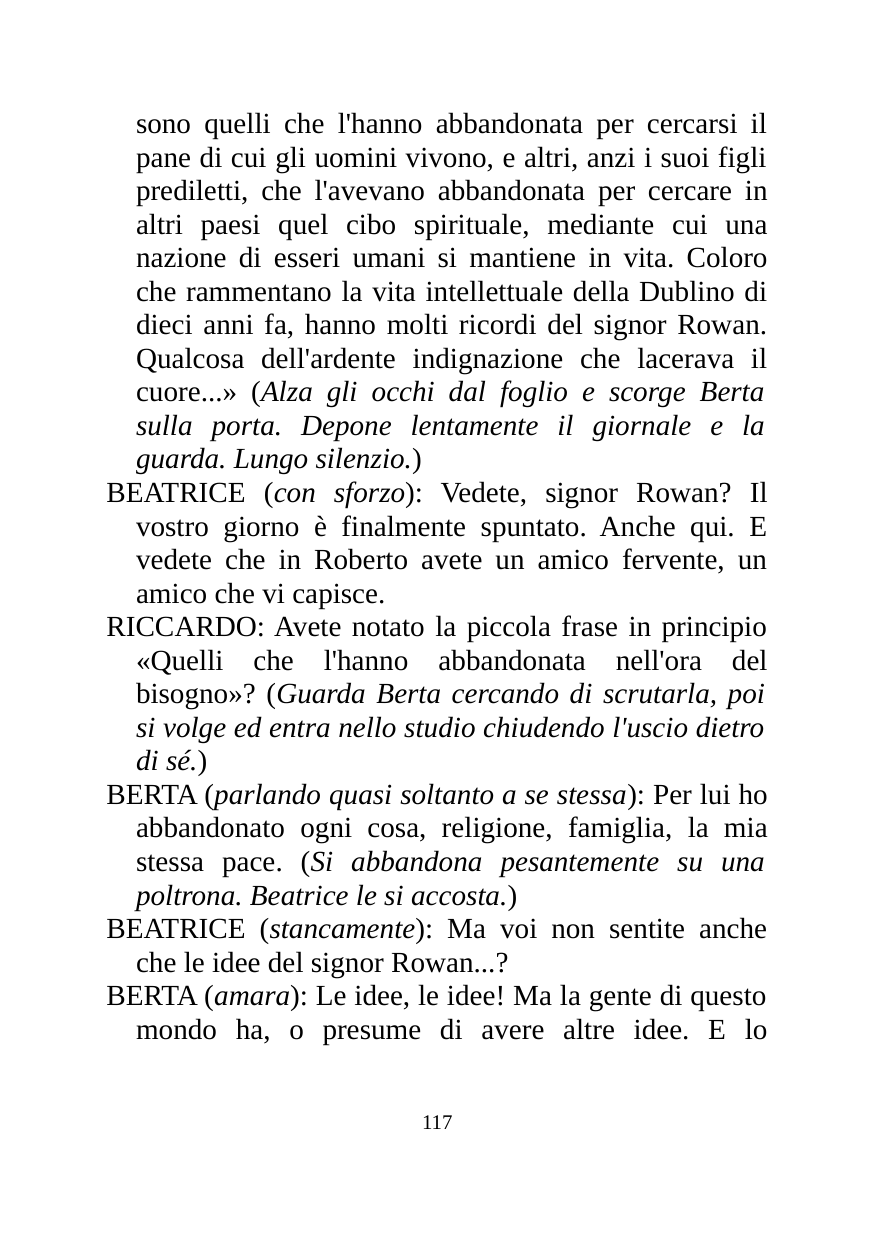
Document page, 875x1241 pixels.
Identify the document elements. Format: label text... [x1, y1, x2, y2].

text BEATRICE (con sforzo): Vedete, signor Rowan? Il vostro giorno è finalmente spuntato. Anche qui. E vedete che in Roberto avete un amico fervente, un amico che vi capisce. [106, 475, 768, 609]
text BERTA (parlando quasi soltanto a se stessa): Per lui ho abbandonato ogni cosa, religione, famiglia, la mia stessa pace. (Si abbandona pesantemente su una poltrona. Beatrice le si accosta.) [106, 777, 768, 911]
text BERTA (amara): Le idee, le idee! Ma la gente di questo mondo ha, o presume di avere altre idee. E lo [106, 978, 768, 1045]
text BEATRICE (stancamente): Ma voi non sentite anche che le idee del signor Rowan...? [106, 911, 768, 978]
text RICCARDO: Avete notato la piccola frase in principio «Quelli che l'hanno abbandonata nell'ora del bisogno»? (Guarda Berta cercando di scrutarla, poi si volge ed entra nello studio chiudendo l'uscio dietro di sé.) [106, 609, 768, 777]
text sono quelli che l'hanno abbandonata per cercarsi il pane di cui gli uomini vivono, e altri, anzi i suoi figli prediletti, che l'avevano abbandonata per cercare in altri paesi quel cibo spirituale, mediante cui una nazione di esseri umani si mantiene in vita. Coloro che rammentano la vita intellettuale della Dublino di dieci anni fa, hanno molti ricordi del signor Rowan. Qualcosa dell'ardente indignazione che lacerava il cuore...» (Alza gli occhi dal foglio e scorge Berta sulla porta. Depone lentamente il giornale e la guarda. Lungo silenzio.) [106, 106, 768, 475]
